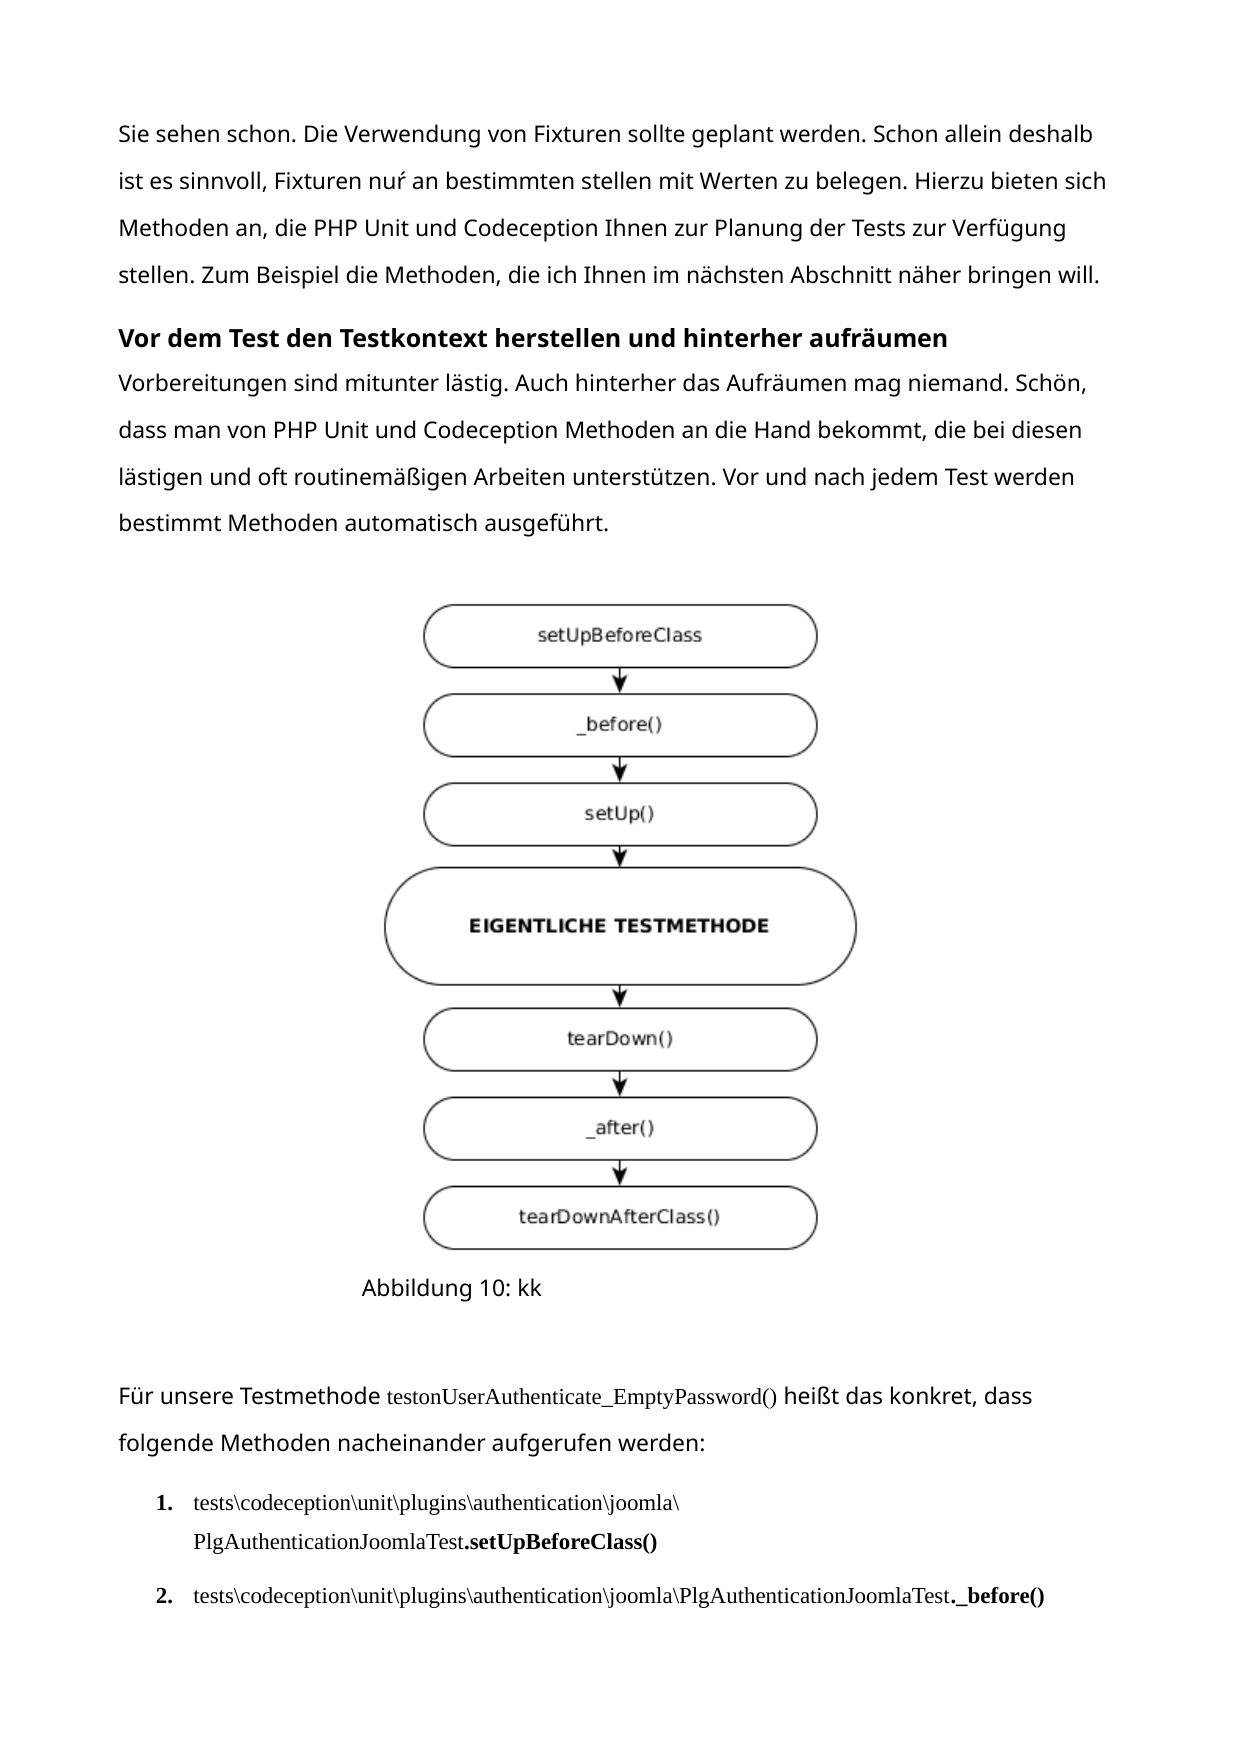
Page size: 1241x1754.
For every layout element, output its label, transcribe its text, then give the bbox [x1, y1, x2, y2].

text Für unsere Testmethode testonUserAuthenticate_EmptyPassword() heißt das konkret, dass folgende Methoden nacheinander aufgerufen werden: [118, 1380, 1122, 1458]
list tests\codeception\unit\plugins\authentication\joomla\PlgAuthenticationJoomlaTest.setUpBeforeClass() [156, 1489, 1122, 1554]
picture [361, 581, 879, 1272]
text Abbildung 10: kk [362, 1272, 879, 1303]
subtitle Vor dem Test den Testkontext herstellen und hinterher aufräumen [118, 320, 1122, 354]
text Vorbereitungen sind mitunter lästig. Auch hinterher das Aufräumen mag niemand. Schön, dass man von PHP Unit und Codeception Methoden an die Hand bekommt, die bei diesen lästigen und oft routinemäßigen Arbeiten unterstützen. Vor und nach jedem Test werden bestimmt Methoden automatisch ausgeführt. [118, 367, 1122, 539]
text Sie sehen schon. Die Verwendung von Fixturen sollte geplant werden. Schon allein deshalb ist es sinnvoll, Fixturen nuŕ an bestimmten stellen mit Werten zu belegen. Hierzu bieten sich Methoden an, die PHP Unit und Codeception Ihnen zur Planung der Tests zur Verfügung stellen. Zum Beispiel die Methoden, die ich Ihnen im nächsten Abschnitt näher bringen will. [118, 118, 1122, 290]
list tests\codeception\unit\plugins\authentication\joomla\PlgAuthenticationJoomlaTest._before() [156, 1582, 1122, 1608]
